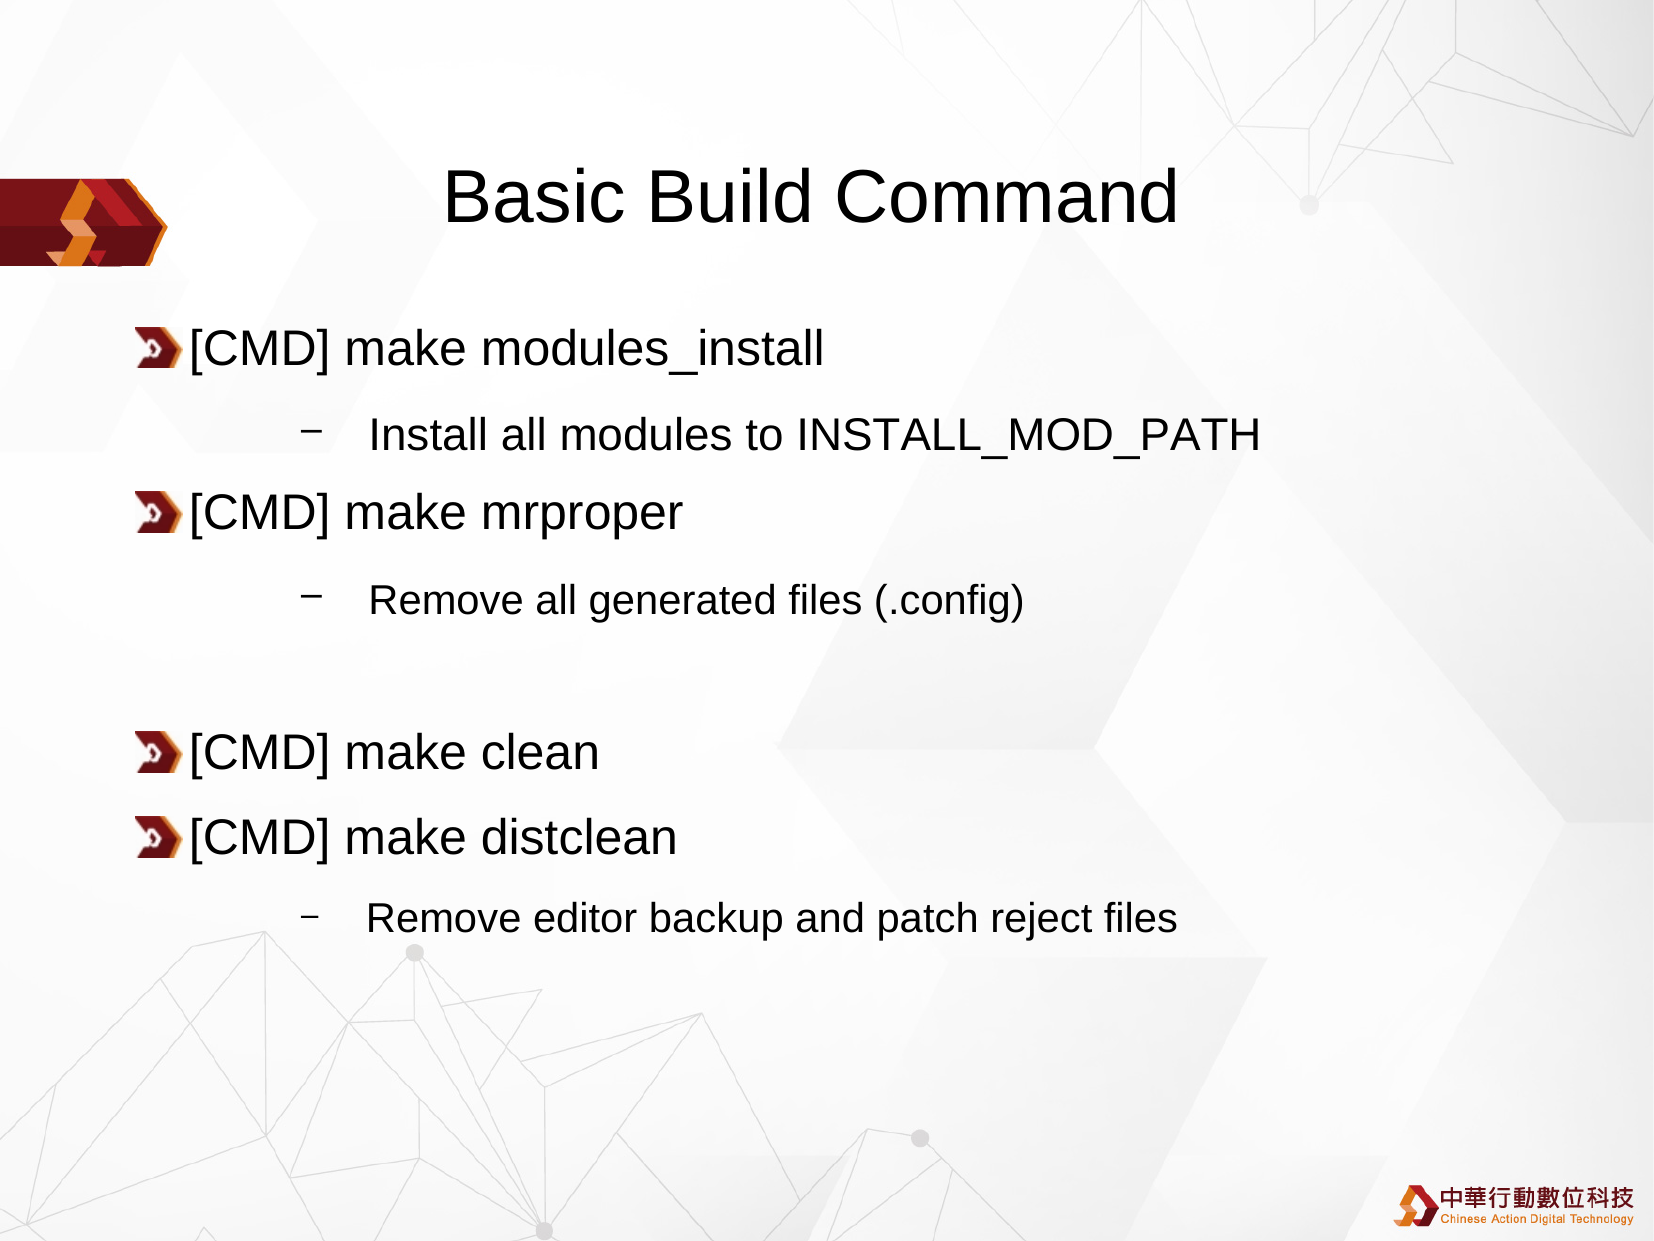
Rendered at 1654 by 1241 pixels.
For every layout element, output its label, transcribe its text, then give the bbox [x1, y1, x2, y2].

title Basic Build Command [118, 112, 1506, 281]
list [CMD] make modules_install Install all modules to INSTALL_MOD_PATH [CMD] make mrproper Remove all generated files (.config) [CMD] make clean [CMD] make distclean Remove editor backup and patch reject files [118, 319, 1571, 1078]
picture [0, 0, 1654, 1241]
